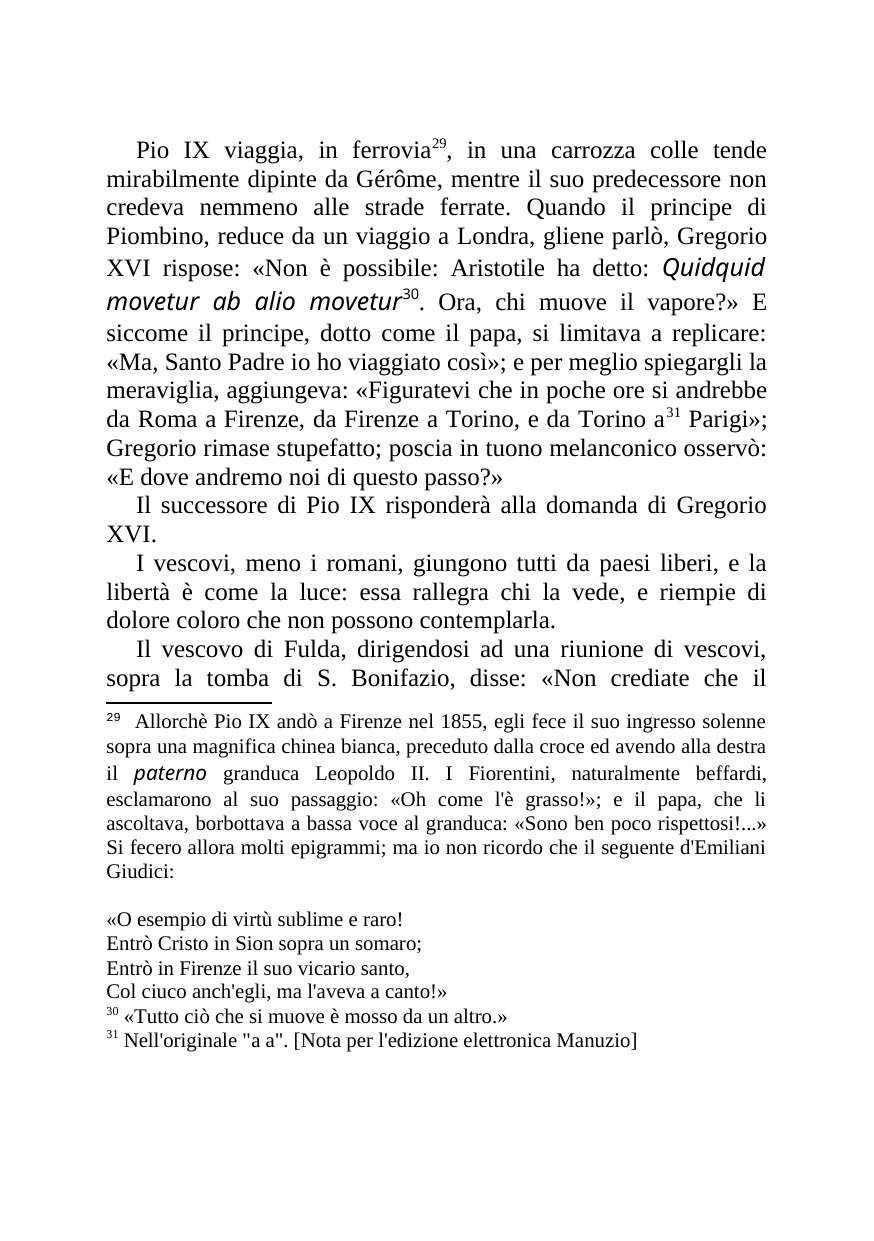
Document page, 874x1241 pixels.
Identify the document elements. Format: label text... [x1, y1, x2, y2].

text Nell'originale "a a". [Nota per l'edizione elettronica Manuzio] [106, 1028, 768, 1052]
text Il vescovo di Fulda, dirigendosi ad una riunione di vescovi, sopra la tomba di S. Bonifazio, disse: «Non crediate che il [106, 634, 768, 692]
text I vescovi, meno i romani, giungono tutti da paesi liberi, e la libertà è come la luce: essa rallegra chi la vede, e riempie di dolore coloro che non possono contemplarla. [106, 548, 768, 634]
text Allorchè Pio IX andò a Firenze nel 1855, egli fece il suo ingresso solenne sopra una magnifica chinea bianca, preceduto dalla croce ed avendo alla destra il paterno granduca Leopoldo II. I Fiorentini, naturalmente beffardi, esclamarono al suo passaggio: «Oh come l'è grasso!»; e il papa, che li ascoltava, borbottava a bassa voce al granduca: «Sono ben poco rispettosi!...» Si fecero allora molti epigrammi; ma io non ricordo che il seguente d'Emiliani Giudici: [106, 709, 768, 883]
text Entrò Cristo in Sion sopra un somaro; [106, 931, 768, 955]
text Pio IX viaggia, in ferrovia, in una carrozza colle tende mirabilmente dipinte da Gérôme, mentre il suo predecessore non credeva nemmeno alle strade ferrate. Quando il principe di Piombino, reduce da un viaggio a Londra, gliene parlò, Gregorio XVI rispose: «Non è possibile: Aristotile ha detto: Quidquid movetur ab alio movetur. Ora, chi muove il vapore?» E siccome il principe, dotto come il papa, si limitava a replicare: «Ma, Santo Padre io ho viaggiato così»; e per meglio spiegargli la meraviglia, aggiungeva: «Figuratevi che in poche ore si andrebbe da Roma a Firenze, da Firenze a Torino, e da Torino a Parigi»; Gregorio rimase stupefatto; poscia in tuono melanconico osservò: «E dove andremo noi di questo passo?» [106, 135, 768, 491]
text «O esempio di virtù sublime e raro! [106, 907, 768, 931]
text «Tutto ciò che si muove è mosso da un altro.» [106, 1003, 768, 1028]
text Il successore di Pio IX risponderà alla domanda di Gregorio XVI. [106, 491, 768, 548]
text Entrò in Firenze il suo vicario santo, [106, 955, 768, 979]
text Col ciuco anch'egli, ma l'aveva a canto!» [106, 979, 768, 1003]
